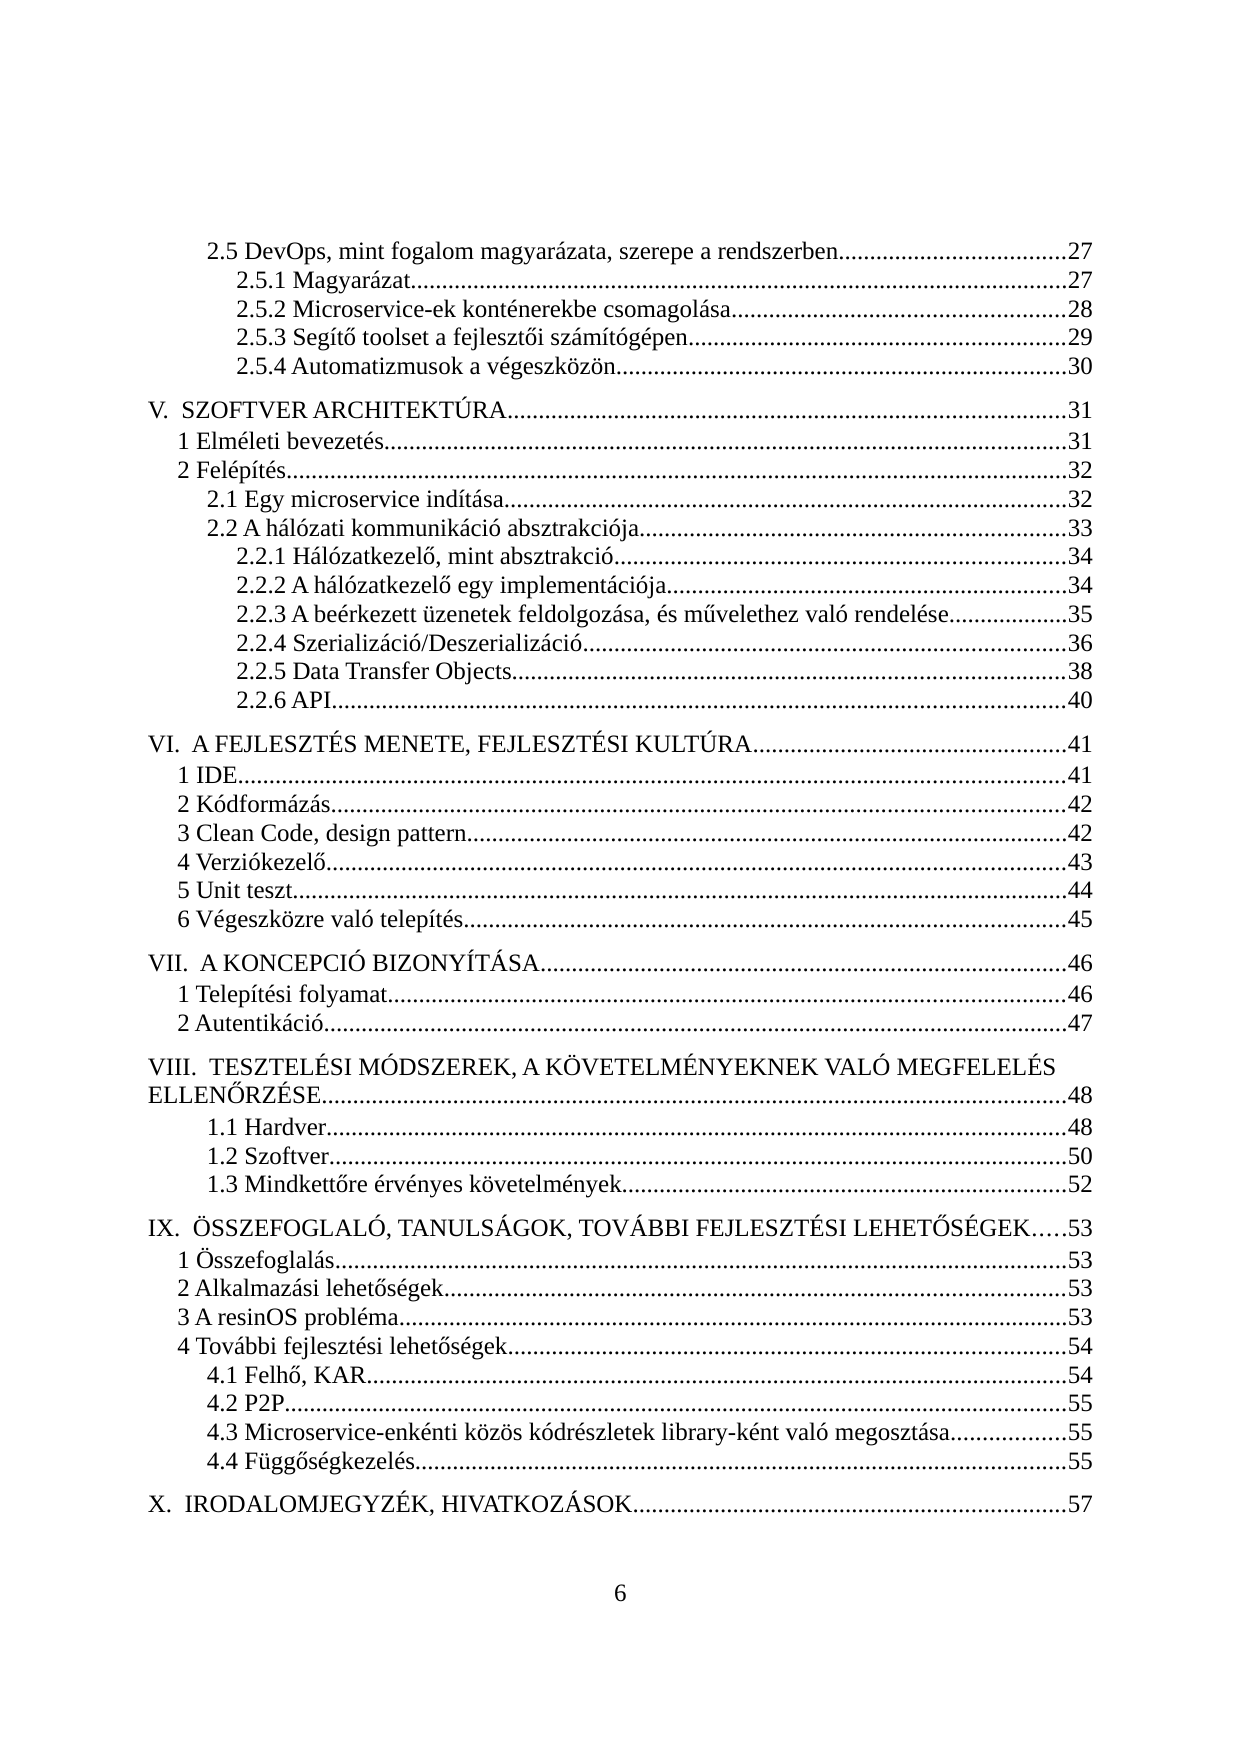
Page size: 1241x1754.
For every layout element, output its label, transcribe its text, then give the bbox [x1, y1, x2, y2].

text VIII. TESZTELÉSI MÓDSZEREK, A KÖVETELMÉNYEKNEK VALÓ MEGFELELÉS ELLENŐRZÉSE 48 [148, 1052, 1093, 1109]
text 1.2 Szoftver 50 [207, 1141, 1093, 1169]
text IX. ÖSSZEFOGLALÓ, TANULSÁGOK, TOVÁBBI FEJLESZTÉSI LEHETŐSÉGEK 53 [148, 1213, 1093, 1242]
text 2 Autentikáció 47 [177, 1008, 1093, 1037]
text 2.2.3 A beérkezett üzenetek feldolgozása, és művelethez való rendelése 35 [236, 599, 1093, 628]
text 1.3 Mindkettőre érvényes követelmények 52 [207, 1169, 1093, 1198]
text 5 Unit teszt 44 [177, 875, 1093, 904]
text 3 A resinOS probléma 53 [177, 1302, 1093, 1331]
text X. IRODALOMJEGYZÉK, HIVATKOZÁSOK 57 [148, 1489, 1093, 1518]
text 1 Telepítési folyamat 46 [177, 979, 1093, 1008]
text VII. A KONCEPCIÓ BIZONYÍTÁSA 46 [148, 948, 1093, 976]
text 2.2.5 Data Transfer Objects 38 [236, 656, 1093, 685]
text 2.5.2 Microservice-ek konténerekbe csomagolása 28 [236, 294, 1093, 322]
text V. SZOFTVER ARCHITEKTÚRA 31 [148, 395, 1093, 423]
text 4.4 Függőségkezelés 55 [207, 1446, 1093, 1475]
text 2 Felépítés 32 [177, 455, 1093, 484]
text 2.5.1 Magyarázat 27 [236, 265, 1093, 294]
text 4 Verziókezelő 43 [177, 847, 1093, 875]
text 2.2.6 API 40 [236, 685, 1093, 714]
text 6 Végeszközre való telepítés 45 [177, 904, 1093, 933]
text 2.5.4 Automatizmusok a végeszközön 30 [236, 351, 1093, 380]
text 1 IDE 41 [177, 760, 1093, 789]
text 3 Clean Code, design pattern 42 [177, 818, 1093, 847]
text VI. A FEJLESZTÉS MENETE, FEJLESZTÉSI KULTÚRA 41 [148, 729, 1093, 757]
text 1.1 Hardver 48 [207, 1112, 1093, 1141]
text 2.1 Egy microservice indítása 32 [207, 484, 1093, 513]
text 4.1 Felhő, KAR 54 [207, 1360, 1093, 1388]
text 2 Kódformázás 42 [177, 789, 1093, 818]
text 4.2 P2P 55 [207, 1388, 1093, 1417]
text 2.5.3 Segítő toolset a fejlesztői számítógépen 29 [236, 322, 1093, 351]
text 4 További fejlesztési lehetőségek 54 [177, 1331, 1093, 1360]
text 1 Összefoglalás 53 [177, 1245, 1093, 1273]
text 2 Alkalmazási lehetőségek 53 [177, 1273, 1093, 1302]
text 2.5 DevOps, mint fogalom magyarázata, szerepe a rendszerben 27 [207, 236, 1093, 265]
text 4.3 Microservice-enkénti közös kódrészletek library-ként való megosztása 55 [207, 1417, 1093, 1446]
text 2.2 A hálózati kommunikáció absztrakciója 33 [207, 513, 1093, 541]
text 2.2.1 Hálózatkezelő, mint absztrakció 34 [236, 541, 1093, 570]
text 1 Elméleti bevezetés 31 [177, 426, 1093, 455]
text 2.2.4 Szerializáció/Deszerializáció 36 [236, 628, 1093, 656]
text 2.2.2 A hálózatkezelő egy implementációja 34 [236, 570, 1093, 599]
